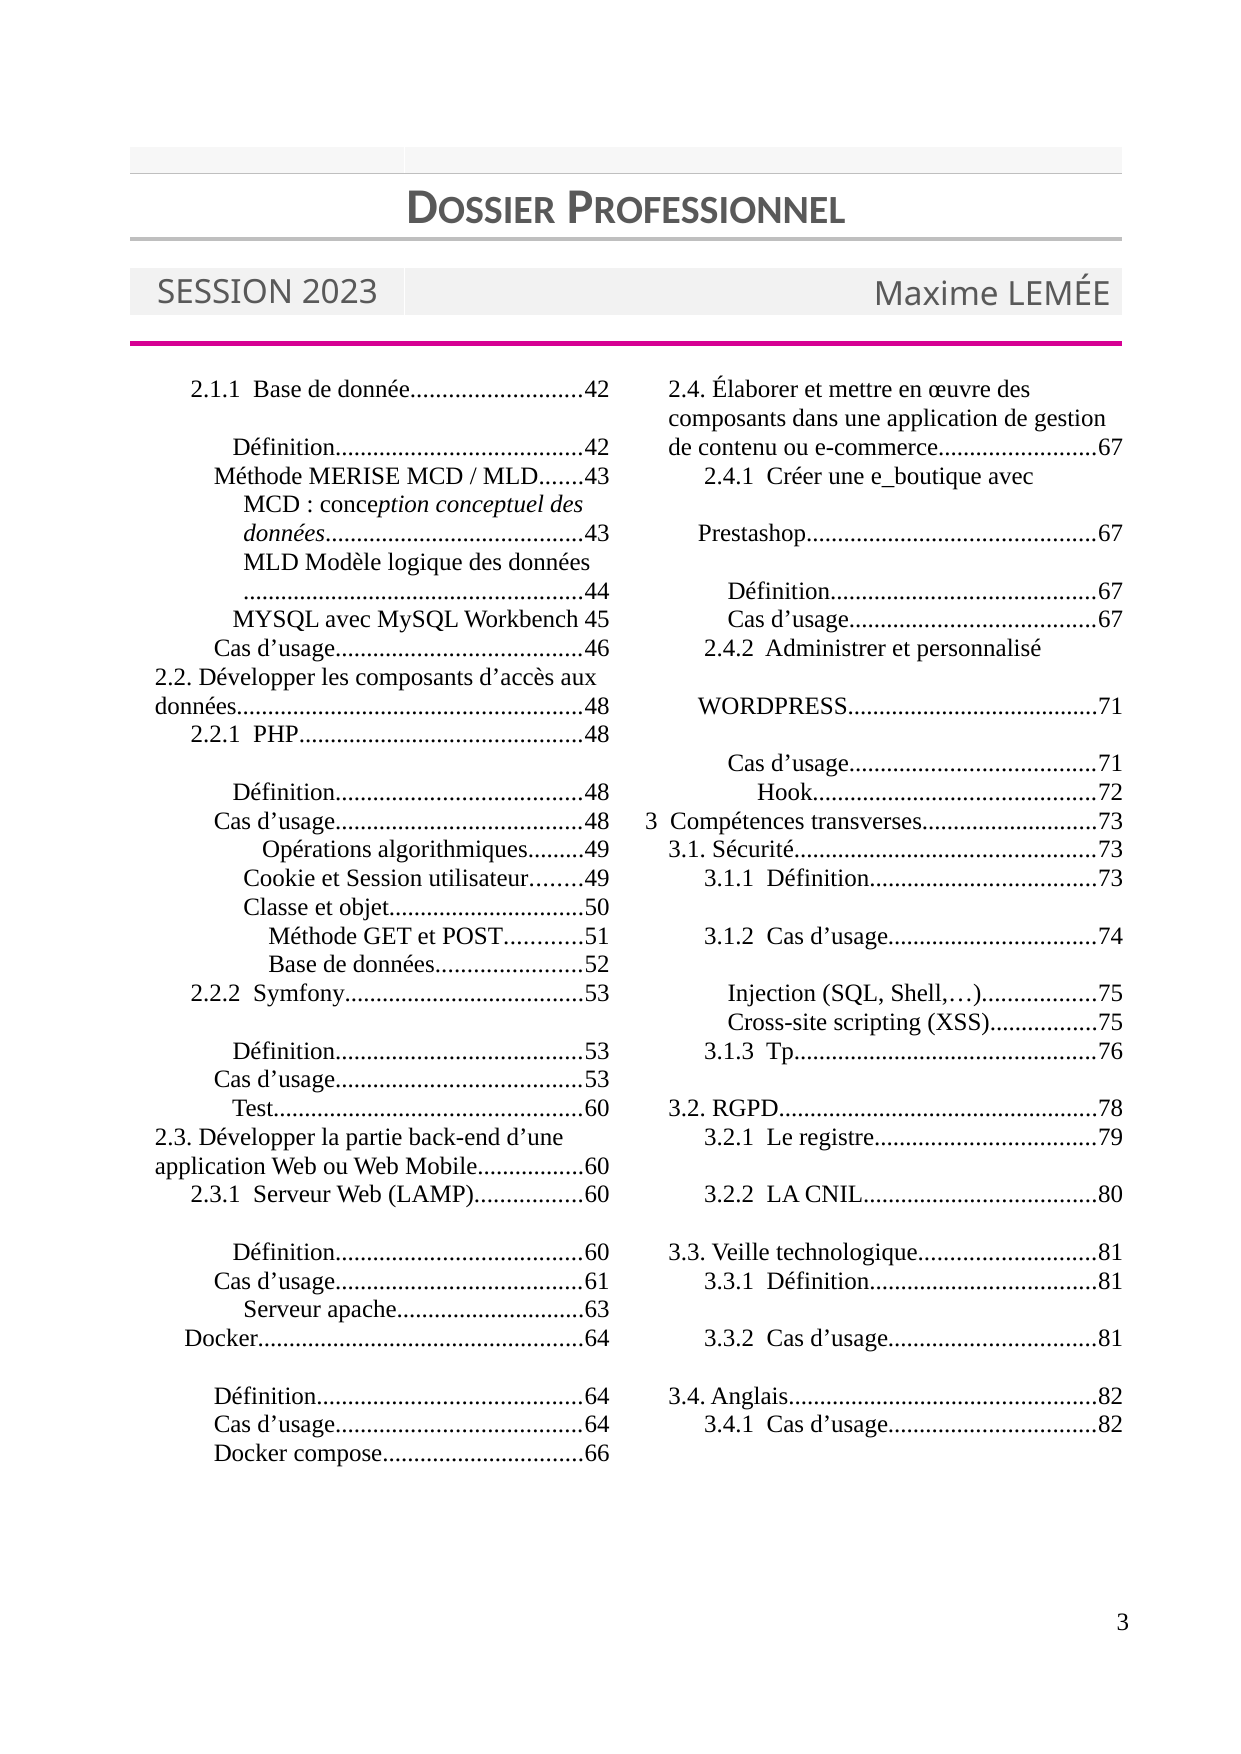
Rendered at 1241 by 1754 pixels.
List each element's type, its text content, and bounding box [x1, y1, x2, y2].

text 2.4. Élaborer et mettre en œuvre des composants dans une application de gestion de contenu ou e-commerce 67 [668, 374, 1123, 461]
text 3.1.2 Cas d’usage 74 [698, 921, 1123, 949]
text Cas d’usage 48 [213, 806, 609, 834]
text 3.1.1 Définition 73 [698, 863, 1123, 892]
text Docker 64 [184, 1323, 609, 1352]
text 2.1.1 Base de donnée 42 [184, 374, 609, 403]
text 3.2. RGPD 78 [668, 1093, 1123, 1122]
text Test 60 [213, 1093, 609, 1122]
text 3.3. Veille technologique 81 [668, 1237, 1123, 1266]
text Définition 53 [213, 1036, 609, 1064]
text Définition 67 [727, 576, 1123, 604]
text Injection (SQL, Shell,…) 75 [727, 978, 1123, 1007]
text Cross-site scripting (XSS) 75 [727, 1007, 1123, 1036]
text 3 Compétences transverses 73 [639, 806, 1123, 834]
text MYSQL avec MySQL Workbench 45 [213, 604, 609, 633]
text Cas d’usage 71 [727, 748, 1123, 777]
text MCD : conception conceptuel des données 43 [243, 489, 609, 547]
text 3.2.1 Le registre 79 [698, 1122, 1123, 1151]
text Hook 72 [757, 777, 1123, 806]
text 3.1. Sécurité 73 [668, 834, 1123, 863]
text Cas d’usage 64 [213, 1409, 609, 1438]
text 3.2.2 LA CNIL 80 [698, 1179, 1123, 1208]
text Serveur apache 63 [243, 1294, 609, 1323]
text Cas d’usage 61 [213, 1266, 609, 1294]
text Définition 42 [213, 432, 609, 461]
text 2.4.1 Créer une e_boutique avec Prestashop 67 [698, 461, 1123, 547]
text 3.4.1 Cas d’usage 82 [698, 1409, 1123, 1438]
text Cookie et Session utilisateur 49 [243, 863, 609, 892]
text Cas d’usage 53 [213, 1064, 609, 1093]
text Cas d’usage 46 [213, 633, 609, 662]
text Docker compose 66 [213, 1438, 609, 1467]
text 3.1.3 Tp 76 [698, 1036, 1123, 1064]
text 2.2. Développer les composants d’accès aux données 48 [154, 662, 609, 719]
text Opérations algorithmiques 49 [243, 834, 609, 863]
text Définition 60 [213, 1237, 609, 1266]
text 3.4. Anglais 82 [668, 1381, 1123, 1409]
text 2.3.1 Serveur Web (LAMP) 60 [184, 1179, 609, 1208]
text 2.2.1 PHP 48 [184, 719, 609, 748]
text Définition 48 [213, 777, 609, 806]
text 2.3. Développer la partie back-end d’une application Web ou Web Mobile 60 [154, 1122, 609, 1179]
text MLD Modèle logique des données 44 [243, 547, 609, 604]
text Cas d’usage 67 [727, 604, 1123, 633]
text 2.4.2 Administrer et personnalisé WORDPRESS 71 [698, 633, 1123, 719]
text 2.2.2 Symfony 53 [184, 978, 609, 1007]
text Méthode GET et POST 51 [243, 921, 609, 949]
text Classe et objet 50 [243, 892, 609, 921]
text 3.3.2 Cas d’usage 81 [698, 1323, 1123, 1352]
text Base de données 52 [243, 949, 609, 978]
text Définition 64 [213, 1381, 609, 1409]
text Méthode MERISE MCD / MLD 43 [213, 461, 609, 489]
text 3.3.1 Définition 81 [698, 1266, 1123, 1294]
